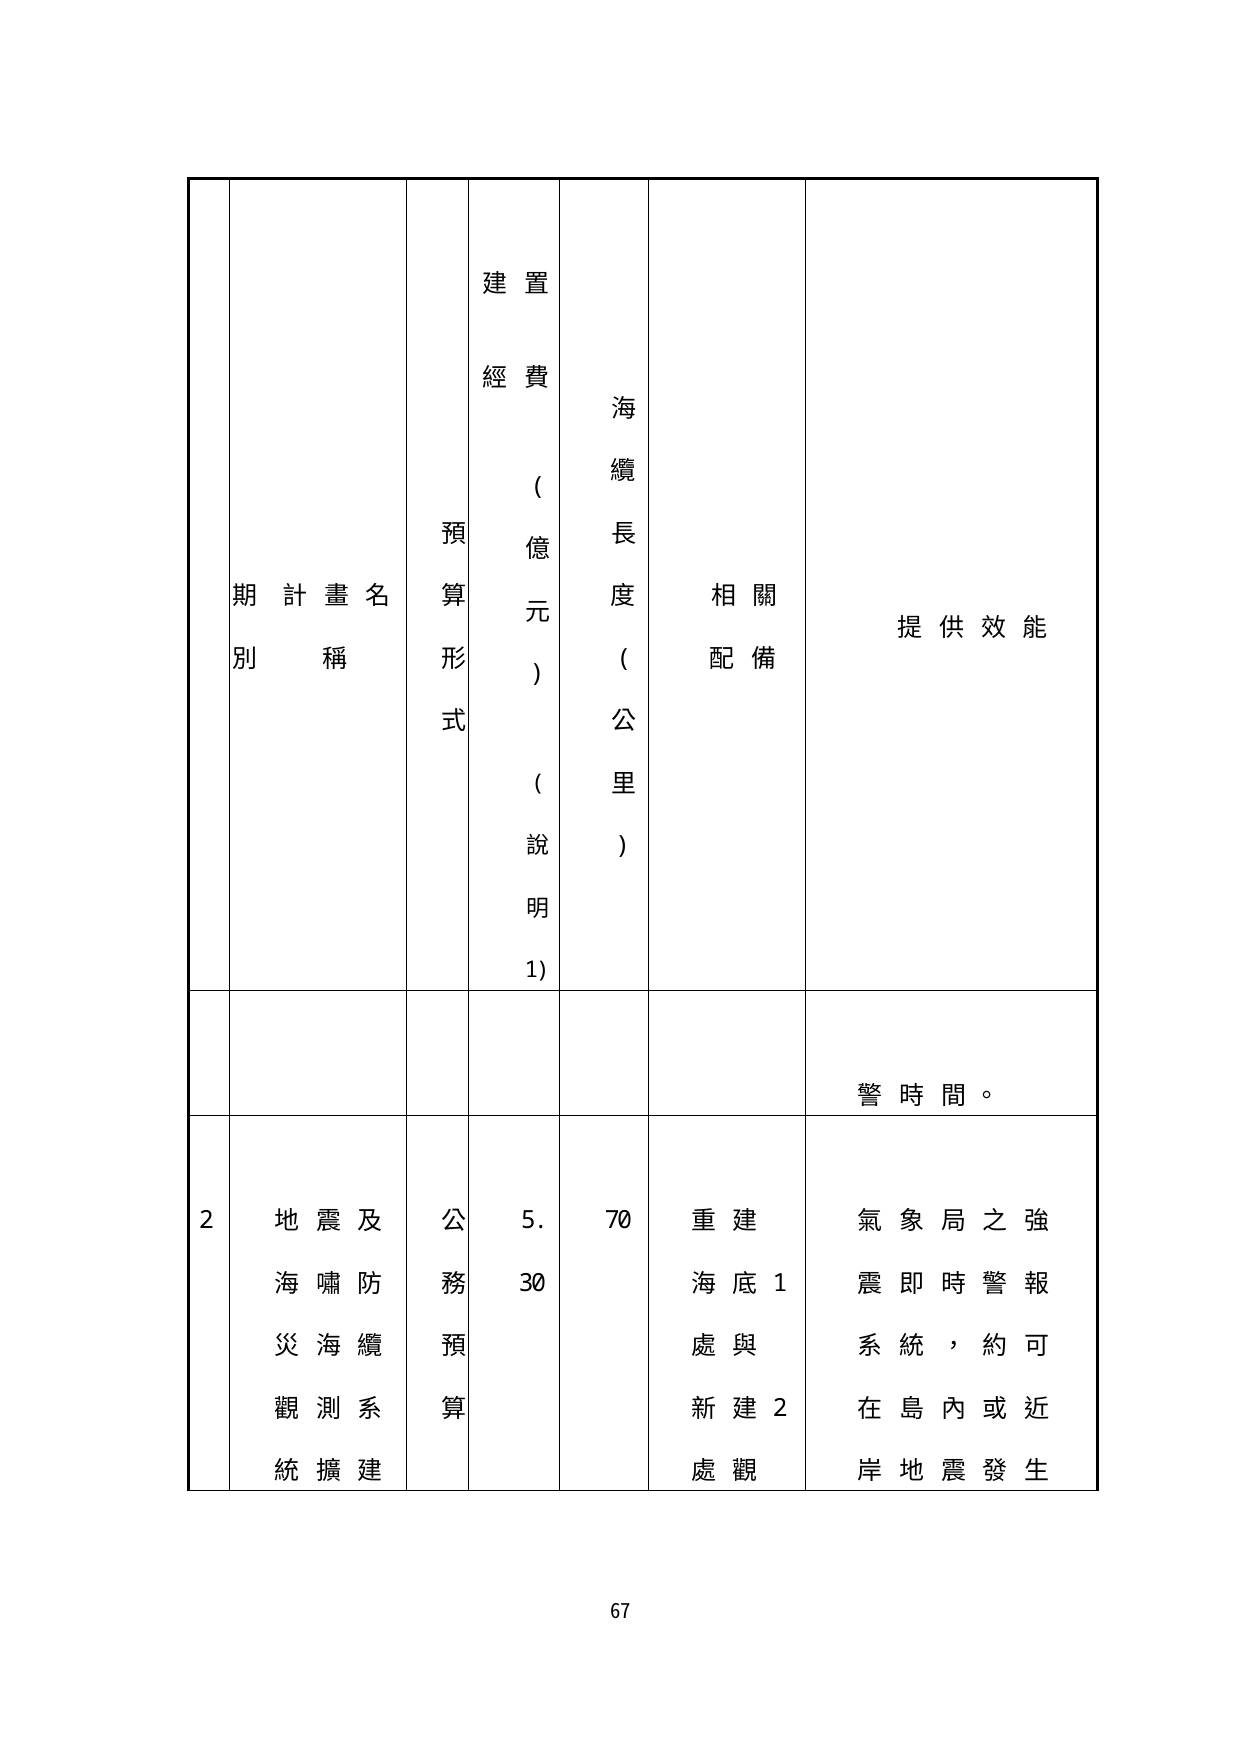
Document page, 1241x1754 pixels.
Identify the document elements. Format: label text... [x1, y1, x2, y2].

table_cell 2 [190, 1116, 229, 1490]
table_cell 重建海底1處與新建2處觀 [649, 1116, 805, 1490]
table_cell [190, 991, 229, 1115]
table_header 建置 經費 (億元) (說明1) [469, 180, 559, 990]
table_cell 5.30 [469, 1116, 559, 1490]
table_header 相關配備 [649, 180, 805, 990]
table_cell 70 [560, 1116, 648, 1490]
table_cell 警時間。 [806, 991, 1096, 1115]
table_header 計畫名稱 [230, 180, 406, 990]
table_header 提供效能 [806, 180, 1096, 990]
table_cell 氣象局之強震即時警報系統，約可在島內或近岸地震發生 [806, 1116, 1096, 1490]
table_cell [469, 991, 559, 1115]
table_cell 地震及海嘯防災海纜觀測系統擴建 [230, 1116, 406, 1490]
table_cell [649, 991, 805, 1115]
table_cell [407, 991, 468, 1115]
table_cell [230, 991, 406, 1115]
table_cell [560, 991, 648, 1115]
table_header 海纜 長度 (公里) [560, 180, 648, 990]
table_cell 公務預算 [407, 1116, 468, 1490]
table_header 期別 [190, 180, 229, 990]
table_header 預算 形式 [407, 180, 468, 990]
